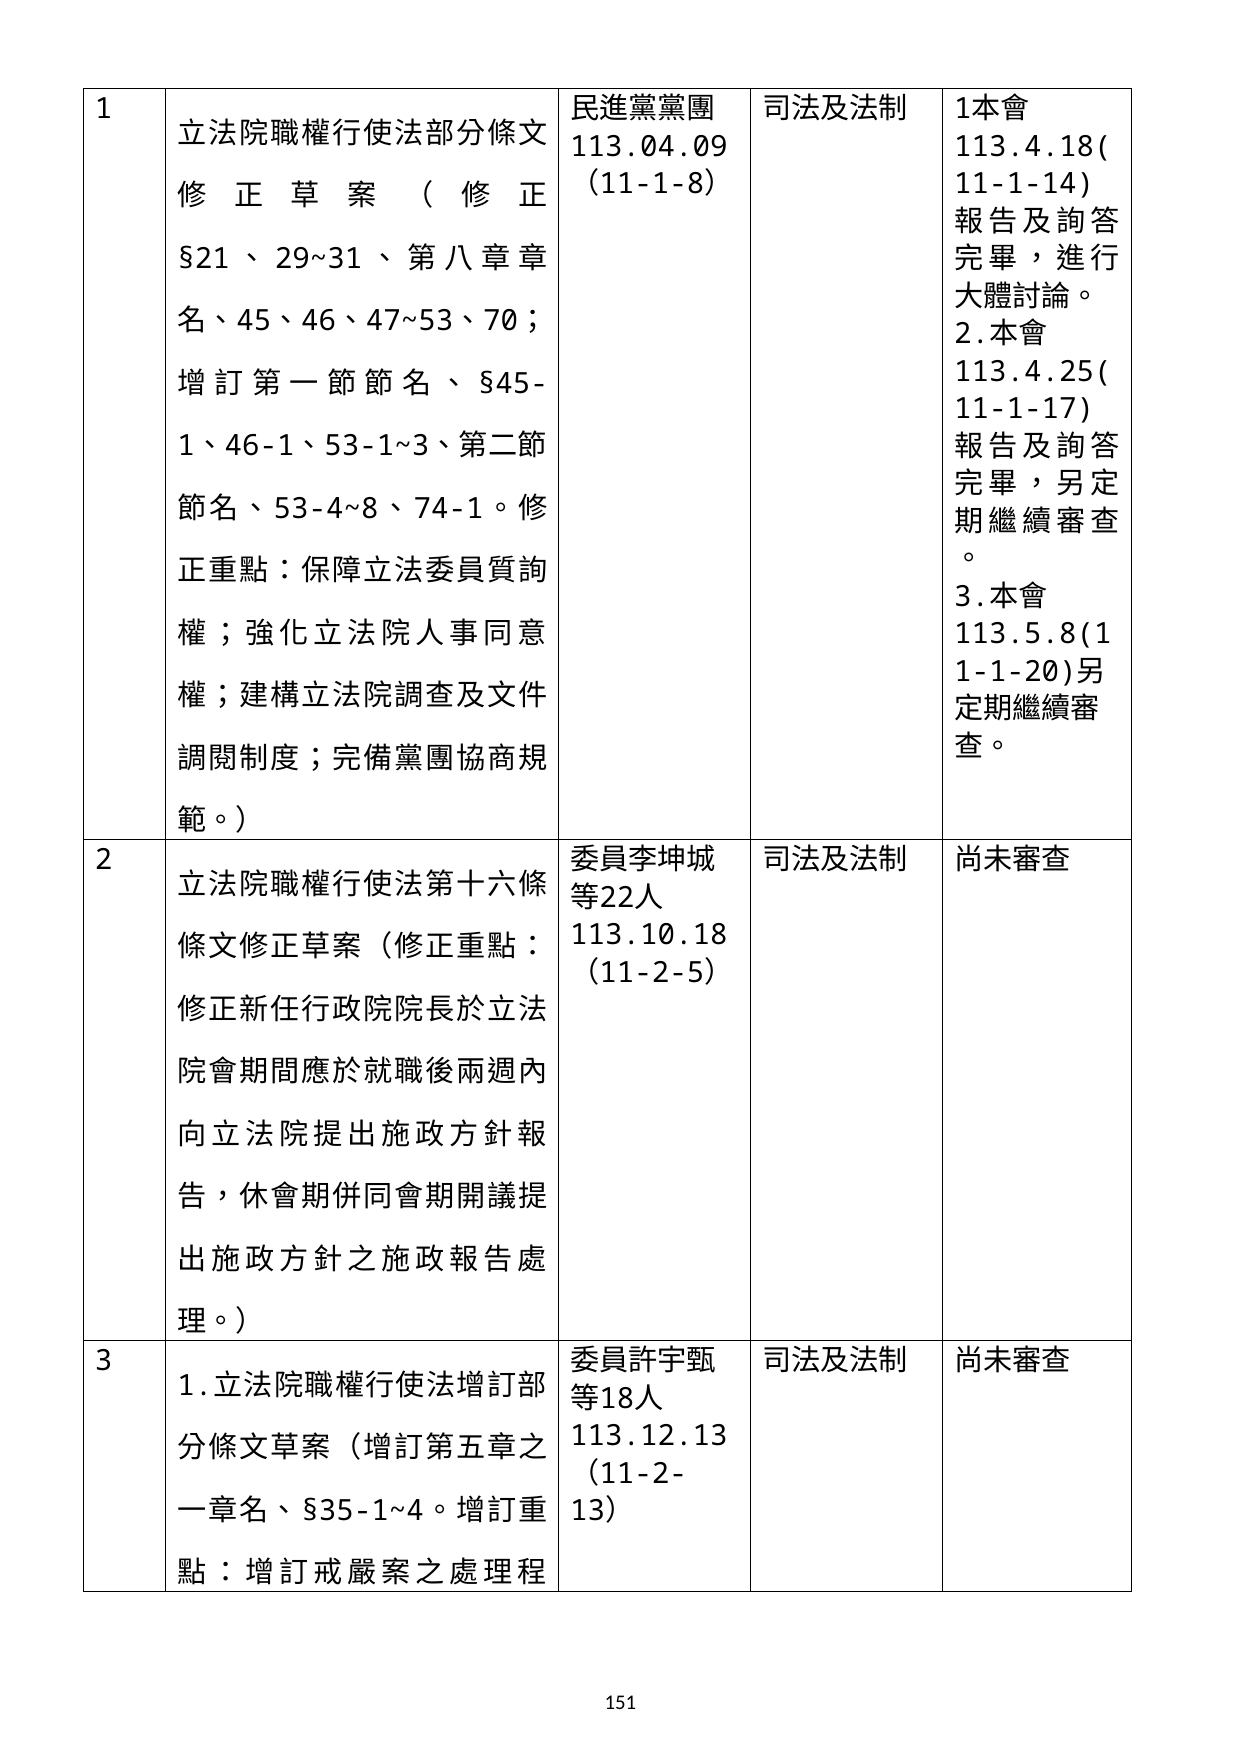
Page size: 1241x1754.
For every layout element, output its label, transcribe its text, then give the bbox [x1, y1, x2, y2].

table_cell 司法及法制 [751, 840, 942, 1340]
table_cell 司法及法制 [751, 89, 942, 839]
table_cell 委員李坤城 等22人 113.10.18 （11-2-5） [559, 840, 750, 1340]
table_cell 1 [84, 89, 165, 839]
table_cell 3 [84, 1341, 165, 1591]
table_cell 立法院職權行使法第十六條條文修正草案（修正重點：修正新任行政院院長於立法院會期間應於就職後兩週內向立法院提出施政方針報告，休會期併同會期開議提出施政方針之施政報告處理。） [166, 840, 558, 1340]
table_cell 1本會 113.4.18(11-1-14)報告及詢答完畢，進行大體討論。 2.本會 113.4.25(11-1-17)報告及詢答完畢，另定期繼續審查。 3.本會 113.5.8(11-1-20)另定期繼續審查。 [943, 89, 1131, 839]
table_cell 司法及法制 [751, 1341, 942, 1591]
table_cell 委員許宇甄 等18人 113.12.13 （11-2-13） [559, 1341, 750, 1591]
table_cell 1.立法院職權行使法增訂部分條文草案（增訂第五章之一章名、§35-1~4。增訂重點：增訂戒嚴案之處理程 [166, 1341, 558, 1591]
table_cell 民進黨黨團 113.04.09 （11-1-8） [559, 89, 750, 839]
table_cell 2 [84, 840, 165, 1340]
table_cell 尚未審查 [943, 840, 1131, 1340]
table_cell 尚未審查 [943, 1341, 1131, 1591]
table_cell 立法院職權行使法部分條文修正草案（修正§21、29~31、第八章章名、45、46、47~53、70；增訂第一節節名、§45-1、46-1、53-1~3、第二節節名、53-4~8、74-1。修正重點：保障立法委員質詢權；強化立法院人事同意權；建構立法院調查及文件調閱制度；完備黨團協商規範。） [166, 89, 558, 839]
